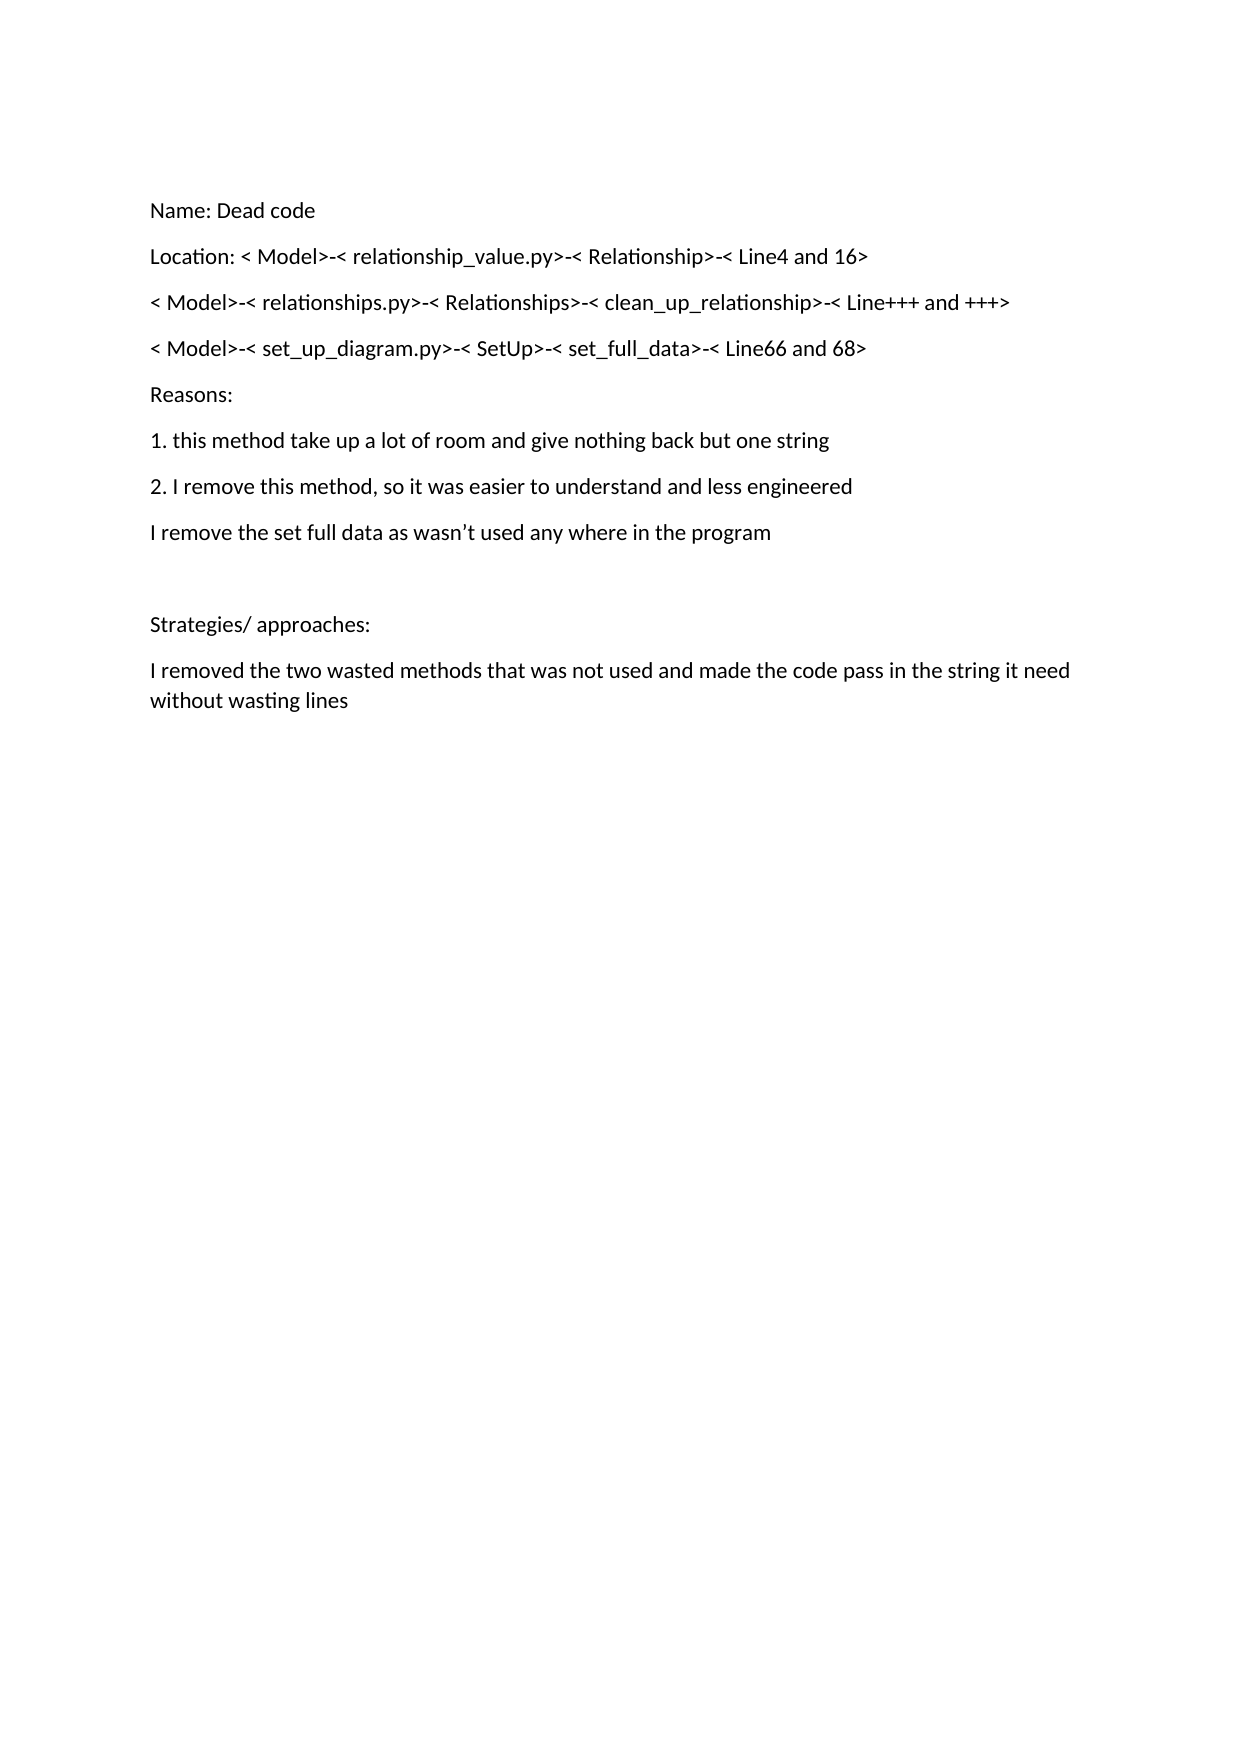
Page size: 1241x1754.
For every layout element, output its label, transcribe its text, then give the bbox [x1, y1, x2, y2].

text Strategies/ approaches: [150, 610, 1090, 638]
text 1. this method take up a lot of room and give nothing back but one string [150, 426, 1090, 454]
text < Model>‐< relationships.py>‐< Relationships>‐< clean_up_relationship>‐< Line+++ and +++> [150, 288, 1090, 316]
text Name: Dead code [150, 196, 1090, 224]
text 2. I remove this method, so it was easier to understand and less engineered [150, 472, 1090, 500]
text Location: < Model>‐< relationship_value.py>‐< Relationship>‐< Line4 and 16> [150, 242, 1090, 270]
text I remove the set full data as wasn’t used any where in the program [150, 518, 1090, 546]
text I removed the two wasted methods that was not used and made the code pass in the string it need without wasting lines [150, 656, 1090, 714]
text < Model>‐< set_up_diagram.py>‐< SetUp>‐< set_full_data>‐< Line66 and 68> [150, 334, 1090, 362]
text Reasons: [150, 380, 1090, 408]
